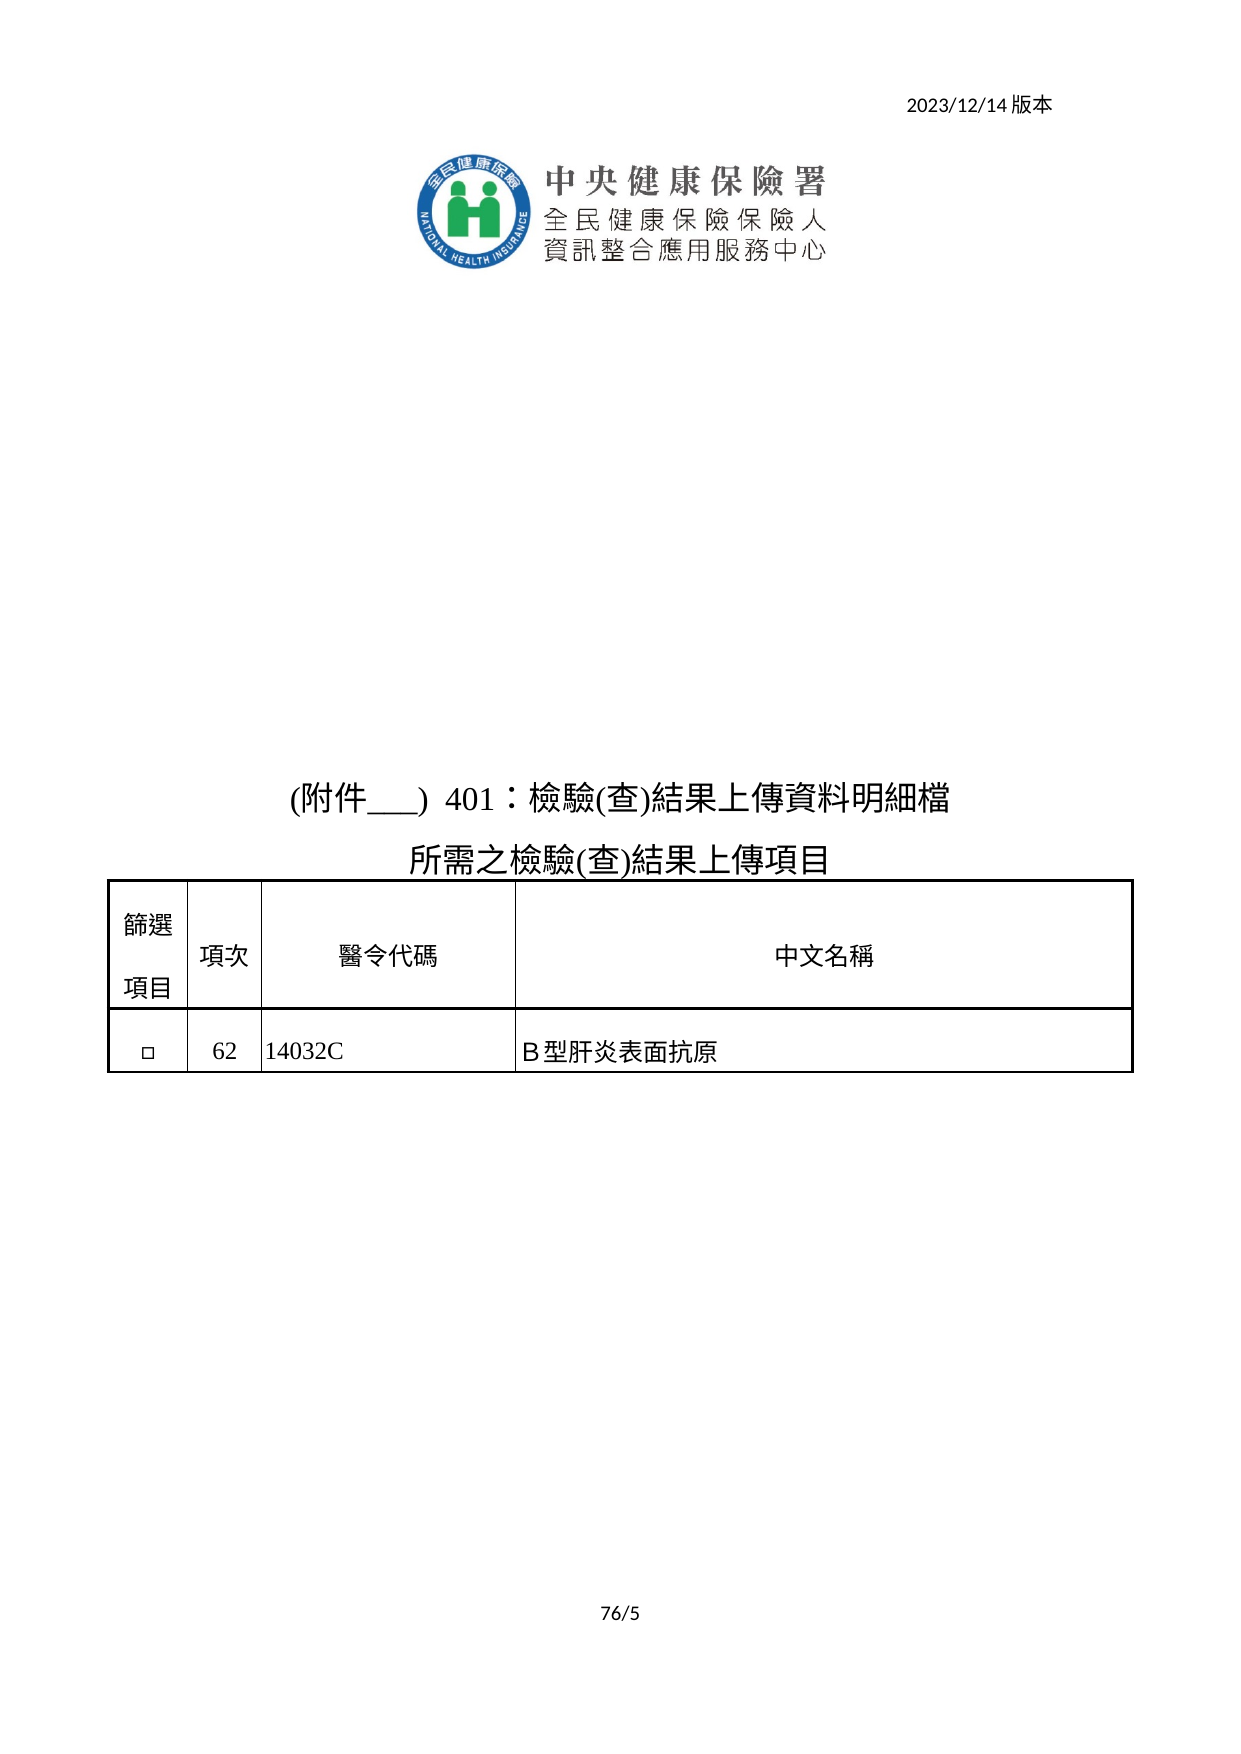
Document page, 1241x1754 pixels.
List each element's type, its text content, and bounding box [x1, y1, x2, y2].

table_cell 14032C [262, 1010, 515, 1071]
table_cell 篩選項目 [110, 882, 187, 1007]
table_header (附件___) 401：檢驗(查)結果上傳資料明細檔 所需之檢驗(查)結果上傳項目 [108, 754, 1132, 879]
table_cell Ｂ型肝炎表面抗原 [516, 1010, 1131, 1071]
table_cell 62 [188, 1010, 261, 1071]
table_cell 項次 [188, 882, 261, 1007]
table_cell 中文名稱 [516, 882, 1131, 1007]
table_cell 醫令代碼 [262, 882, 515, 1007]
table_cell □ [110, 1010, 187, 1071]
